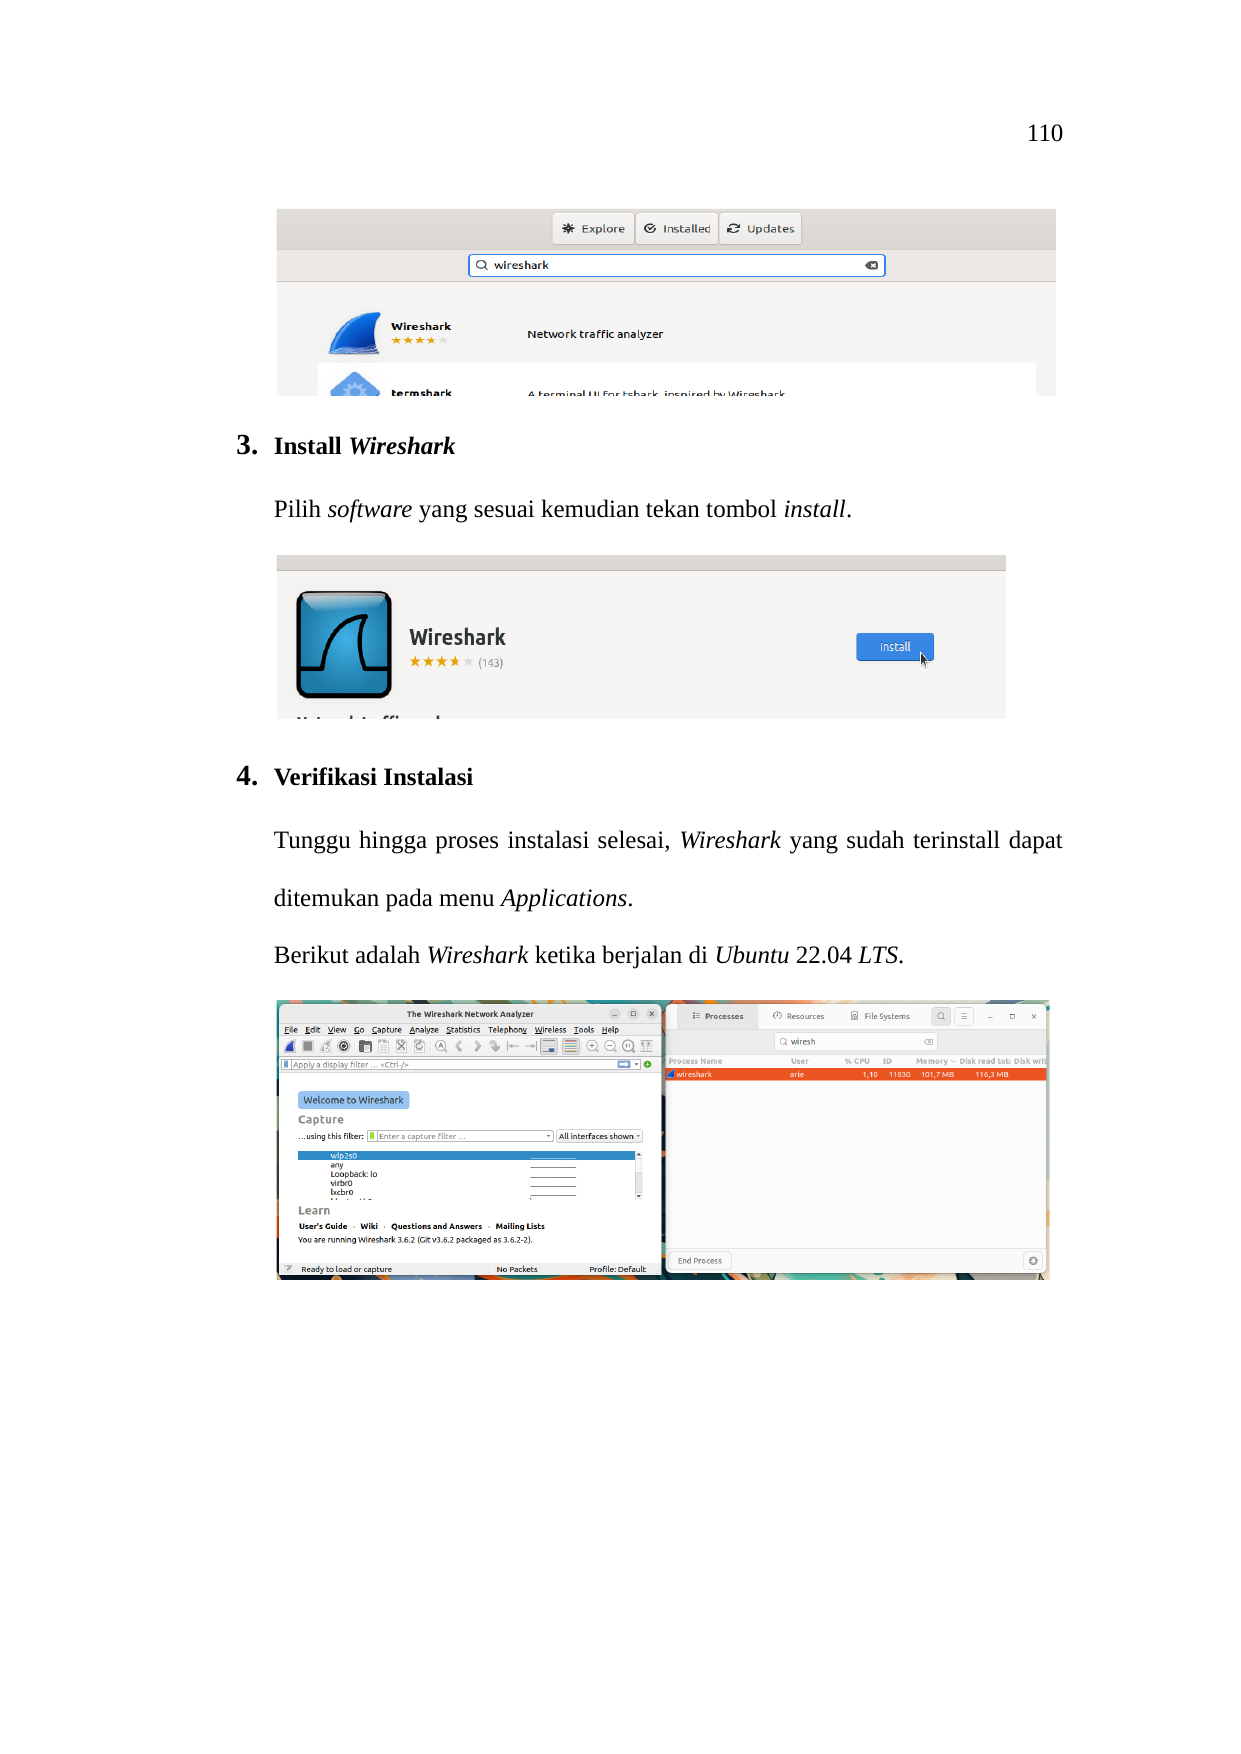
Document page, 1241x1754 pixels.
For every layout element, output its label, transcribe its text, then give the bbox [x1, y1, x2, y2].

picture [276, 1000, 1050, 1280]
list Install Wireshark [236, 427, 1063, 461]
picture [276, 555, 1006, 569]
list Verifikasi Instalasi [236, 758, 1063, 792]
list Berikut adalah Wireshark ketika berjalan di Ubuntu 22.04 LTS. [236, 940, 1063, 969]
list Pilih software yang sesuai kemudian tekan tombol install. [236, 494, 1063, 523]
list Tunggu hingga proses instalasi selesai, Wireshark yang sudah terinstall dapat ditemukan pada menu Applications. [236, 825, 1063, 911]
